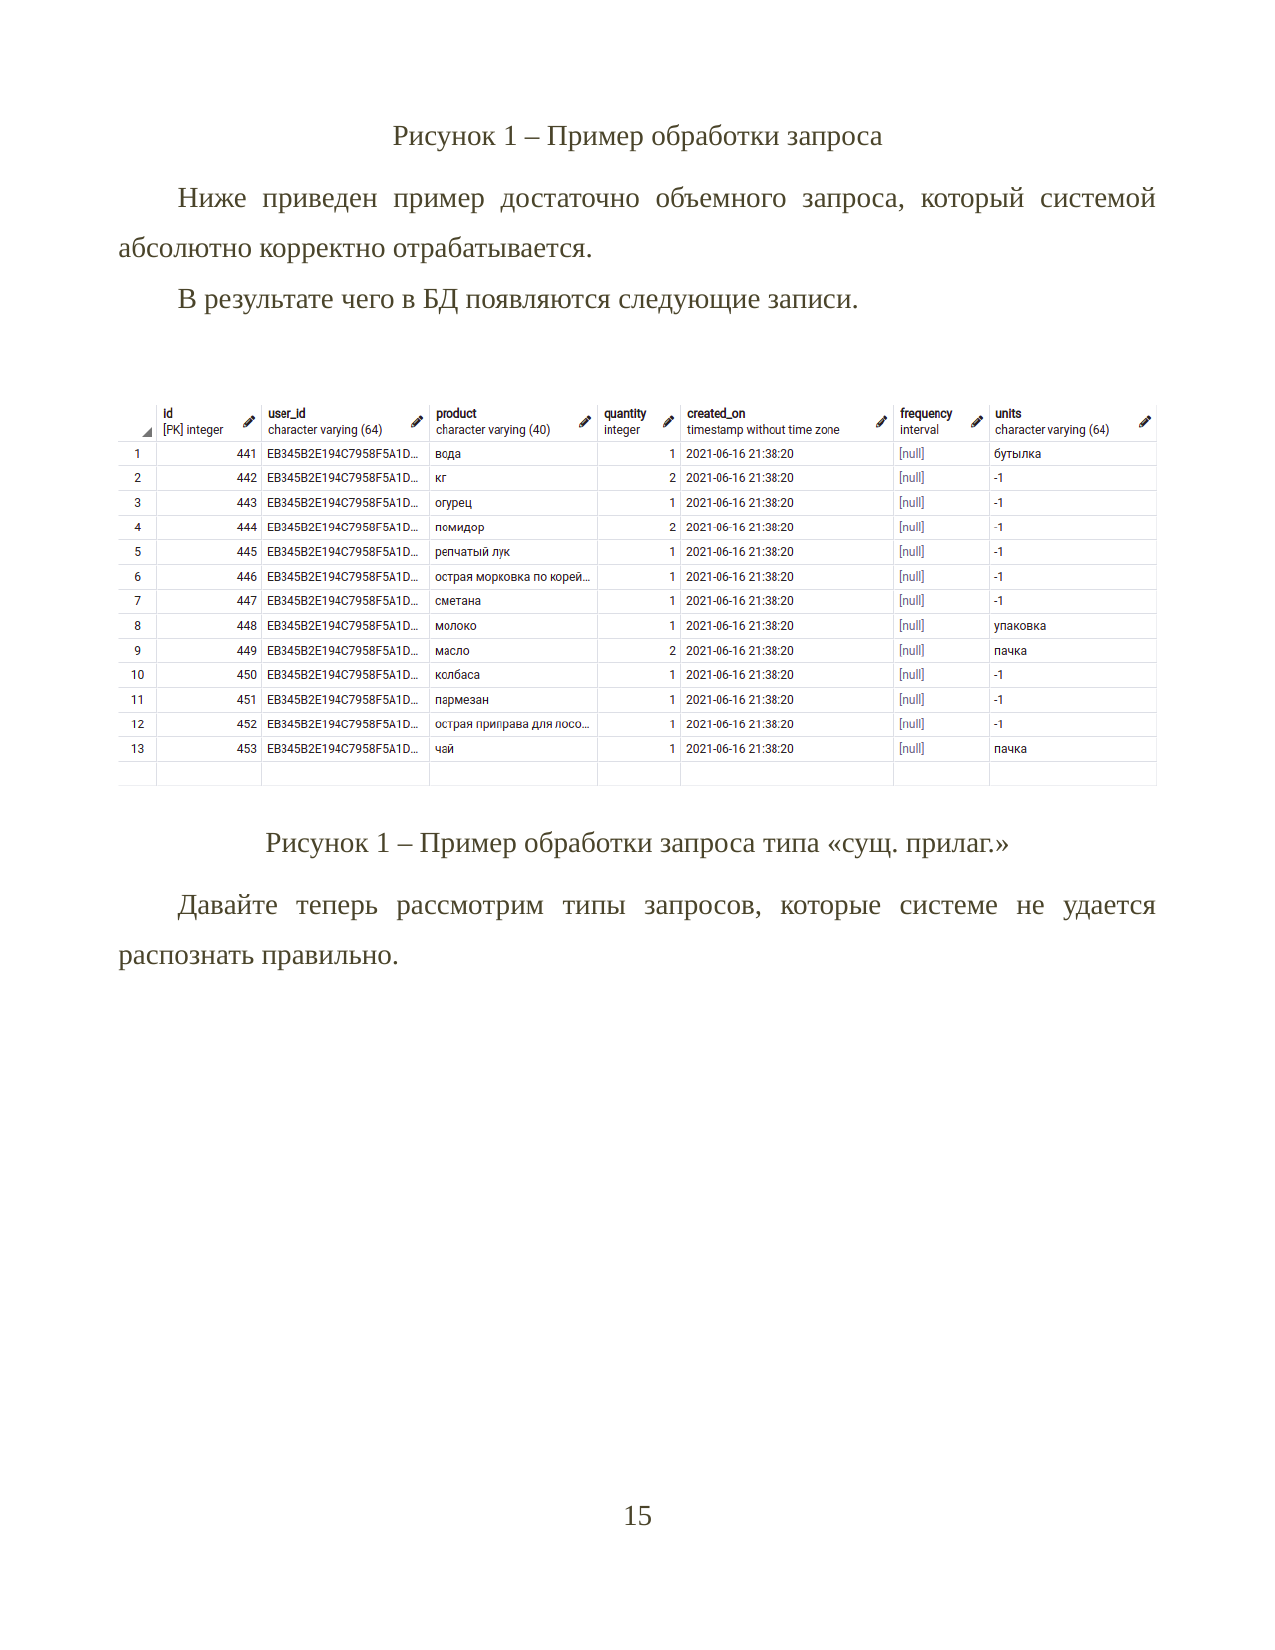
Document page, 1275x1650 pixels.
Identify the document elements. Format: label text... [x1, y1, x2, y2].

text Ниже приведен пример достаточно объемного запроса, который системой абсолютно корректно отрабатывается. [118, 180, 1157, 264]
text В результате чего в БД появляются следующие записи. [118, 281, 1157, 314]
subtitle Рисунок 1 – Пример обработки запроса типа «сущ. прилаг.» [118, 825, 1157, 858]
text Рисунок 1 – Пример обработки запроса [118, 118, 1157, 152]
picture [118, 405, 1157, 786]
text Давайте теперь рассмотрим типы запросов, которые системе не удается распознать правильно. [118, 887, 1157, 971]
